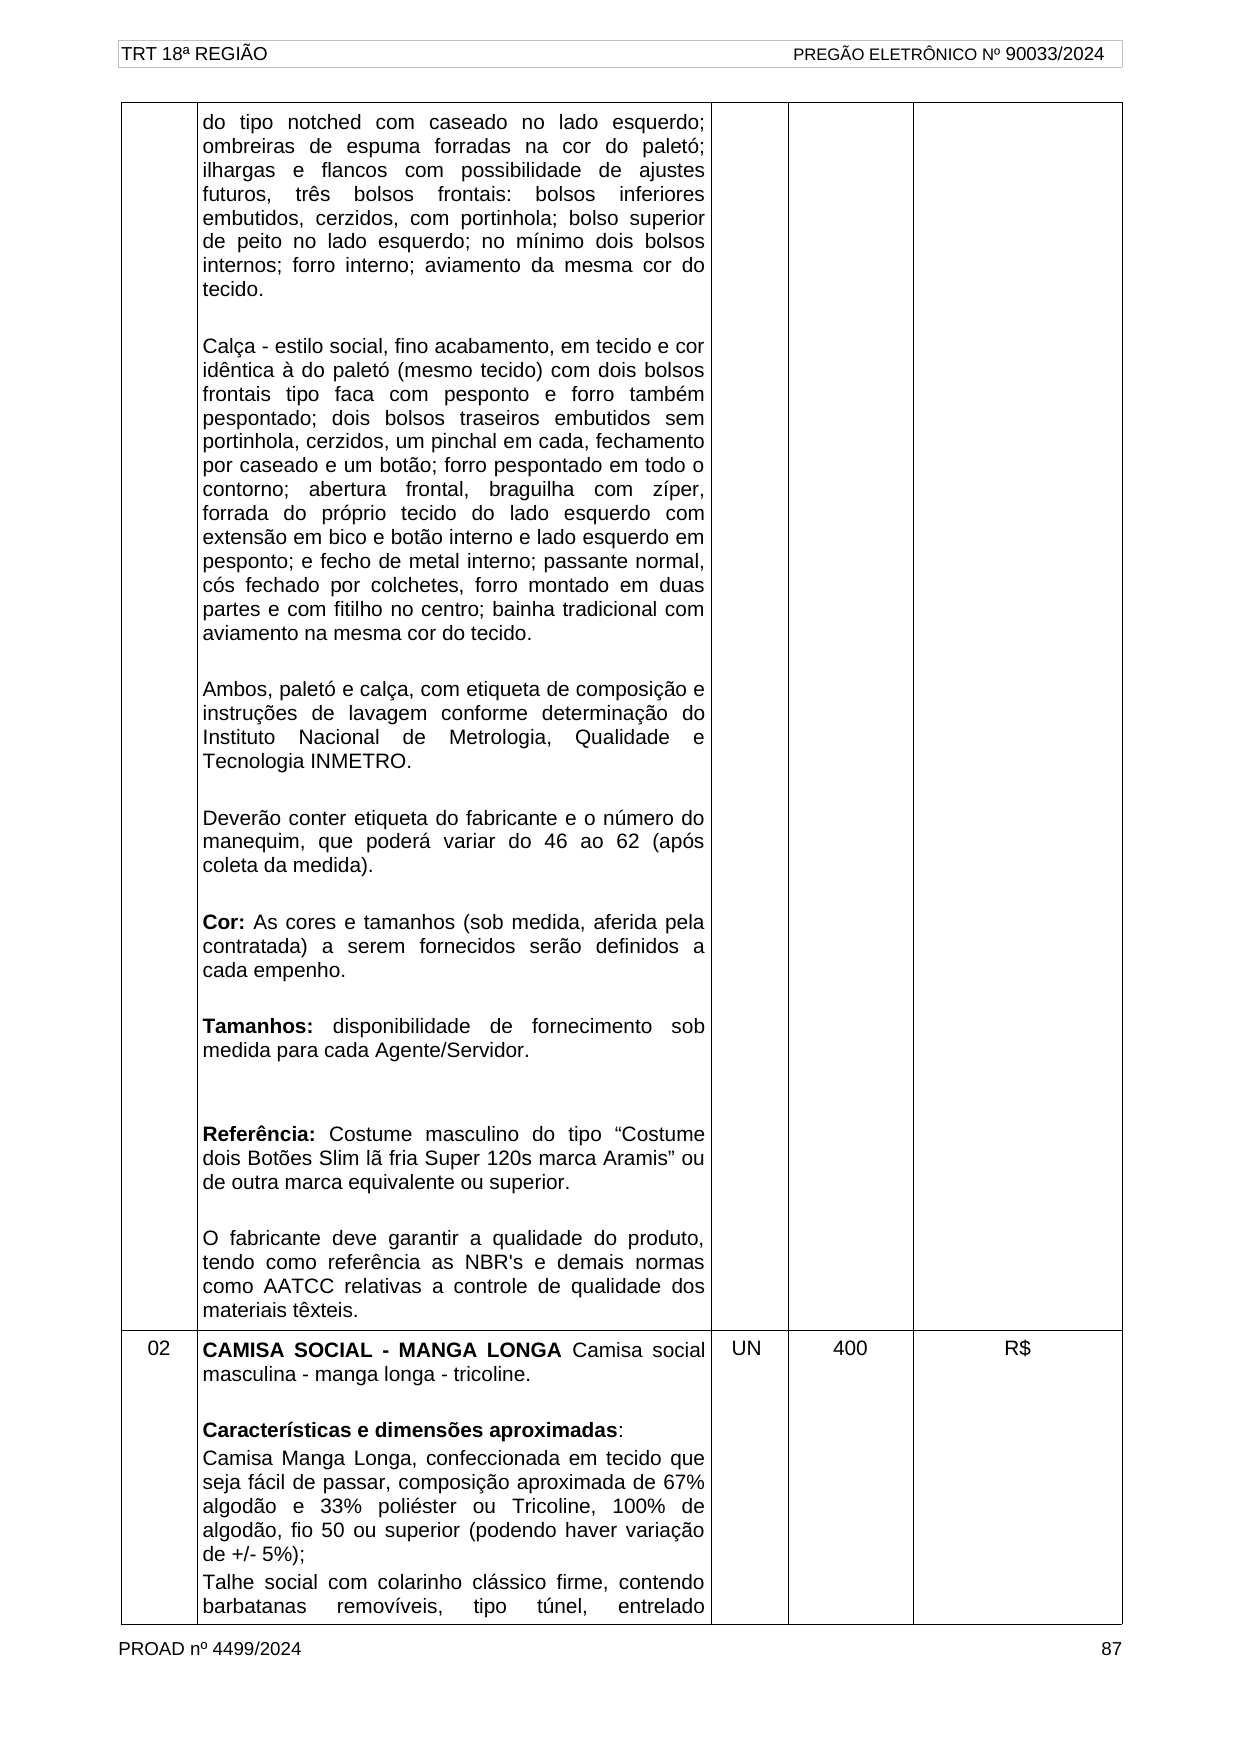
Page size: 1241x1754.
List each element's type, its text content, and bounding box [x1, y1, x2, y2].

table_cell R$ [914, 1331, 1122, 1624]
table_cell CAMISA SOCIAL - MANGA LONGA Camisa social masculina - manga longa - tricoline. Características e dimensões aproximadas: Camisa Manga Longa, confeccionada em tecido que seja fácil de passar, composição aproximada de 67% algodão e 33% poliéster ou Tricoline, 100% de algodão, fio 50 ou superior (podendo haver variação de +/- 5%); Talhe social com colarinho clássico firme, contendo barbatanas removíveis, tipo túnel, entrelado [198, 1331, 711, 1624]
table_cell [122, 103, 197, 1330]
table_cell [914, 103, 1122, 1330]
table_cell [789, 103, 913, 1330]
table_cell UN [712, 1331, 788, 1624]
table_cell 400 [789, 1331, 913, 1624]
table_cell 02 [122, 1331, 197, 1624]
table_cell do tipo notched com caseado no lado esquerdo; ombreiras de espuma forradas na cor do paletó; ilhargas e flancos com possibilidade de ajustes futuros, três bolsos frontais: bolsos inferiores embutidos, cerzidos, com portinhola; bolso superior de peito no lado esquerdo; no mínimo dois bolsos internos; forro interno; aviamento da mesma cor do tecido. Calça - estilo social, fino acabamento, em tecido e cor idêntica à do paletó (mesmo tecido) com dois bolsos frontais tipo faca com pesponto e forro também pespontado; dois bolsos traseiros embutidos sem portinhola, cerzidos, um pinchal em cada, fechamento por caseado e um botão; forro pespontado em todo o contorno; abertura frontal, braguilha com zíper, forrada do próprio tecido do lado esquerdo com extensão em bico e botão interno e lado esquerdo em pesponto; e fecho de metal interno; passante normal, cós fechado por colchetes, forro montado em duas partes e com fitilho no centro; bainha tradicional com aviamento na mesma cor do tecido. Ambos, paletó e calça, com etiqueta de composição e instruções de lavagem conforme determinação do Instituto Nacional de Metrologia, Qualidade e Tecnologia INMETRO. Deverão conter etiqueta do fabricante e o número do manequim, que poderá variar do 46 ao 62 (após coleta da medida). Cor: As cores e tamanhos (sob medida, aferida pela contratada) a serem fornecidos serão definidos a cada empenho. Tamanhos: disponibilidade de fornecimento sob medida para cada Agente/Servidor. Referência: Costume masculino do tipo “Costume dois Botões Slim lã fria Super 120s marca Aramis” ou de outra marca equivalente ou superior. O fabricante deve garantir a qualidade do produto, tendo como referência as NBR's e demais normas como AATCC relativas a controle de qualidade dos materiais têxteis. [198, 103, 711, 1330]
table_cell [712, 103, 788, 1330]
